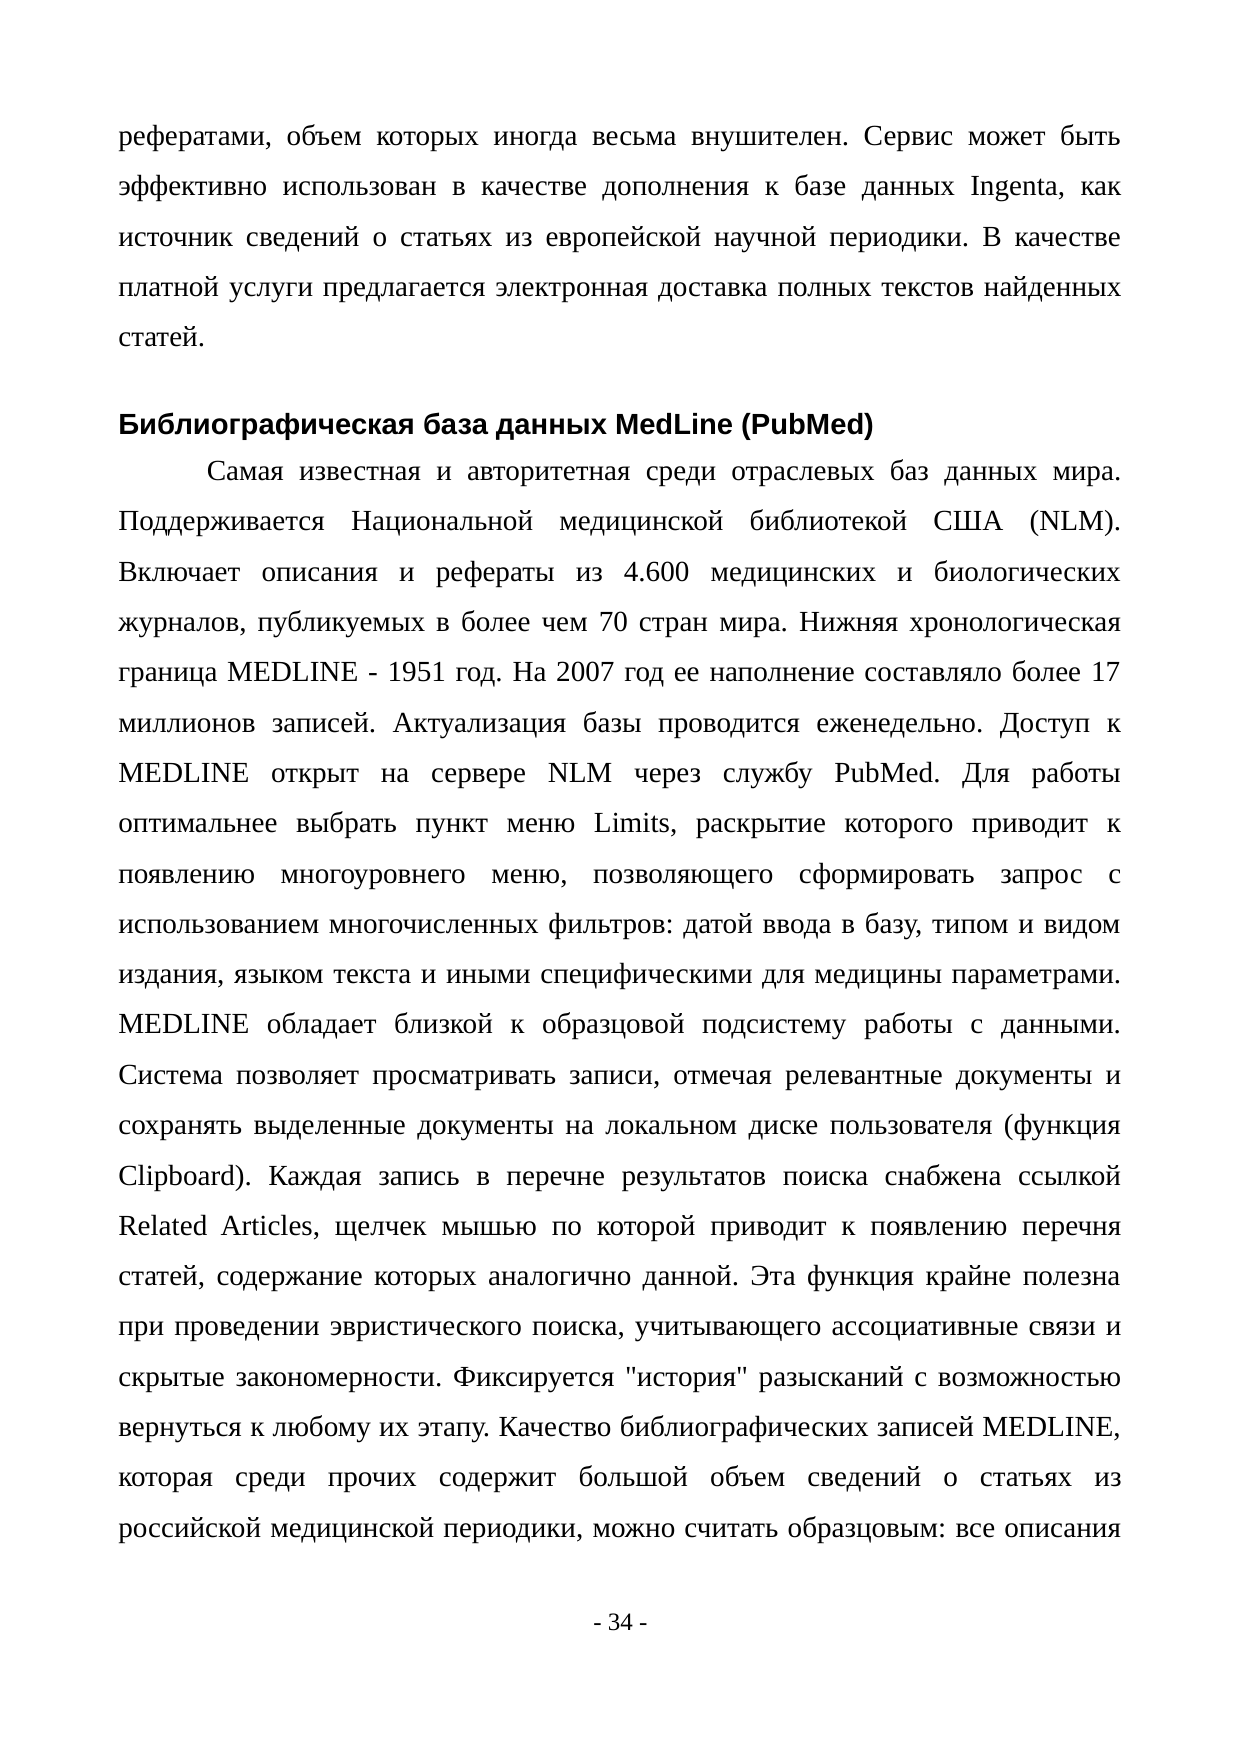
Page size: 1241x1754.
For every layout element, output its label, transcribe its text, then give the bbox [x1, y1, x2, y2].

text Самая известная и авторитетная среди отраслевых баз данных мира. Поддерживается Национальной медицинской библиотекой США (NLM). Включает описания и рефераты из 4.600 медицинских и биологических журналов, публикуемых в более чем 70 стран мира. Нижняя хронологическая граница MEDLINE - 1951 год. На 2007 год ее наполнение составляло более 17 миллионов записей. Актуализация базы проводится еженедельно. Доступ к MEDLINE открыт на сервере NLM через службу PubMed. Для работы оптимальнее выбрать пункт меню Limits, раскрытие которого приводит к появлению многоуровнего меню, позволяющего сформировать запрос с использованием многочисленных фильтров: датой ввода в базу, типом и видом издания, языком текста и иными специфическими для медицины параметрами. MEDLINE обладает близкой к образцовой подсистему работы с данными. Система позволяет просматривать записи, отмечая релевантные документы и сохранять выделенные документы на локальном диске пользователя (функция Clipboard). Каждая запись в перечне результатов поиска снабжена ссылкой Related Articles, щелчек мышью по которой приводит к появлению перечня статей, содержание которых аналогично данной. Эта функция крайне полезна при проведении эвристического поиска, учитывающего ассоциативные связи и скрытые закономерности. Фиксируется "история" разысканий с возможностью вернуться к любому их этапу. Качество библиографических записей MEDLINE, которая среди прочих содержит большой объем сведений о статьях из российской медицинской периодики, можно считать образцовым: все описания [118, 453, 1122, 1543]
subtitle Библиографическая база данных MedLine (PubMed) [118, 407, 1122, 441]
text рефератами, объем которых иногда весьма внушителен. Сервис может быть эффективно использован в качестве дополнения к базе данных Ingenta, как источник сведений о статьях из европейской научной периодики. В качестве платной услуги предлагается электронная доставка полных текстов найденных статей. [118, 118, 1122, 353]
